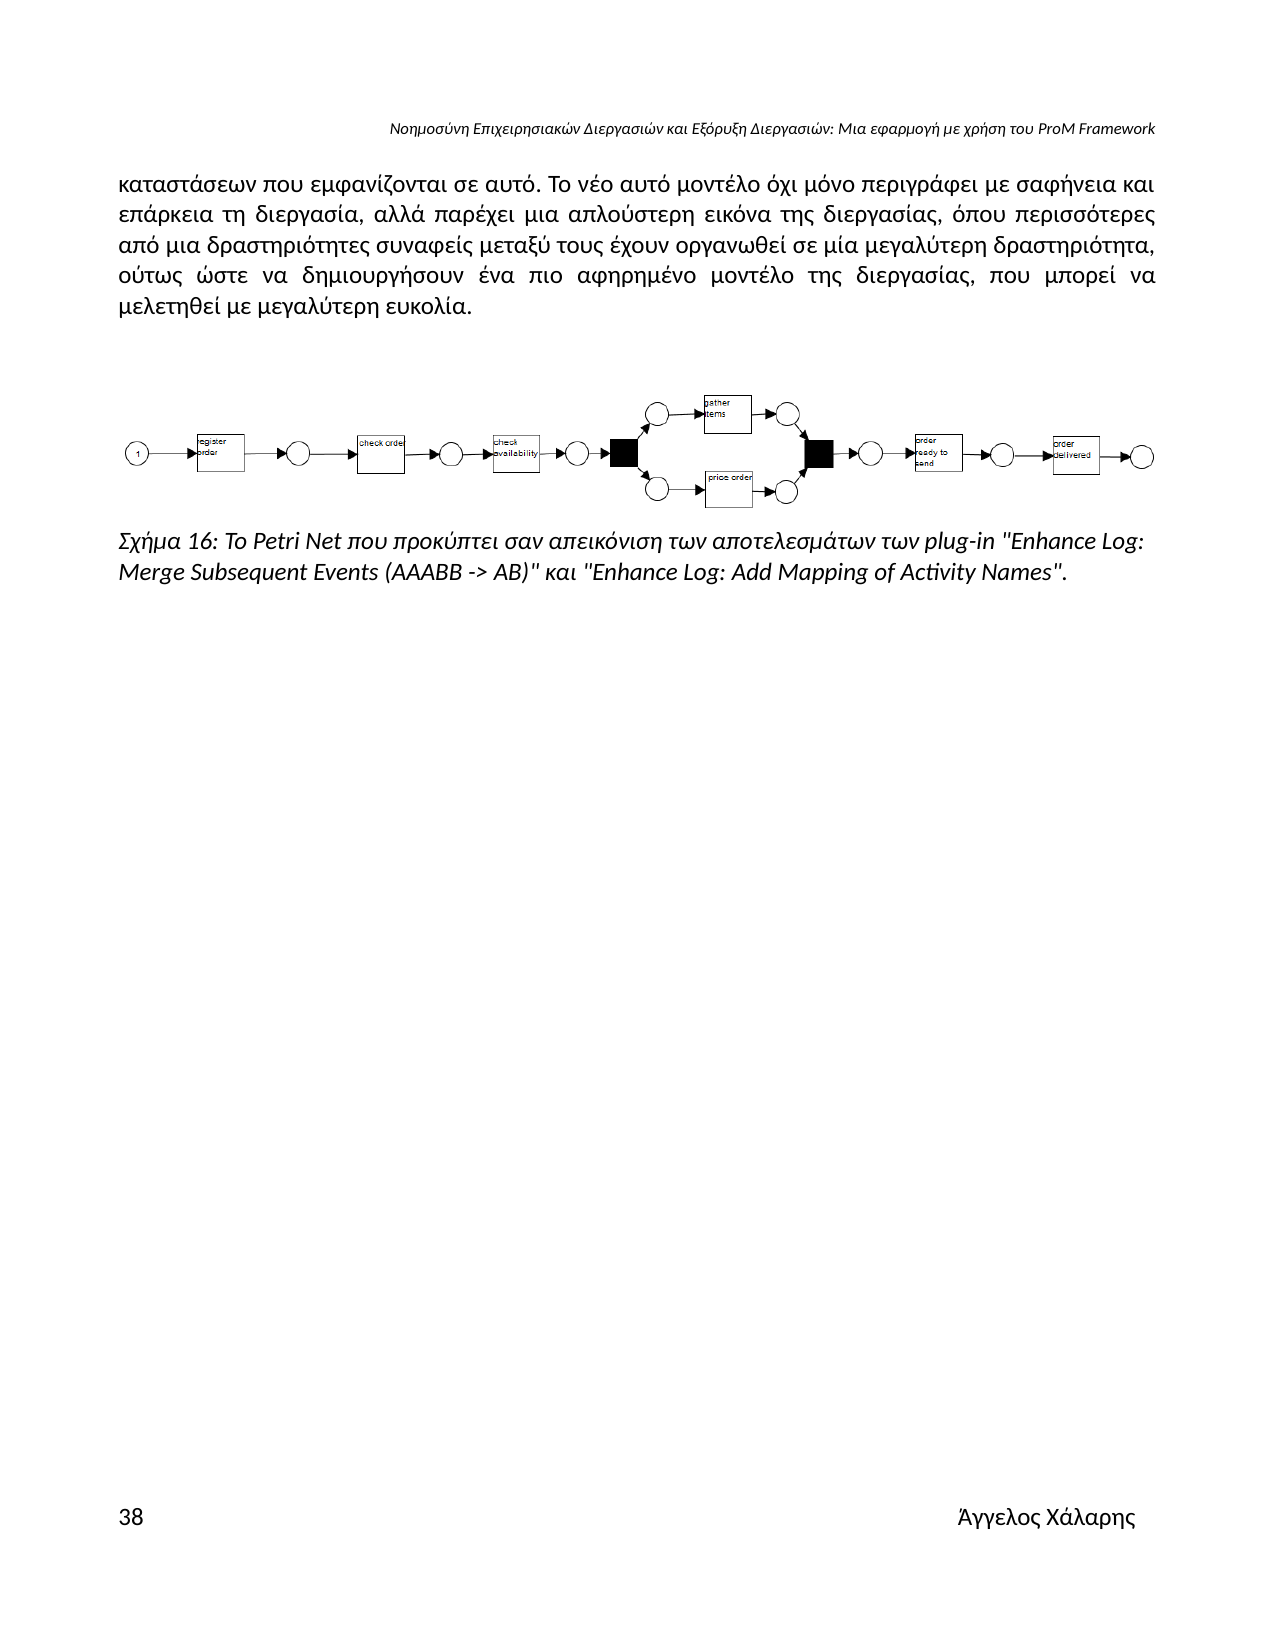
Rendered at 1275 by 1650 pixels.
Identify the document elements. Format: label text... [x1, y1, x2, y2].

picture [118, 345, 1157, 526]
text Σχήμα 16: Το Petri Net που προκύπτει σαν απεικόνιση των αποτελεσμάτων των plug-in "Enhance Log: Merge Subsequent Events (AAABB -> AB)" και "Enhance Log: Add Mapping of Activity Names". [118, 526, 1157, 586]
text καταστάσεων που εμφανίζονται σε αυτό. Το νέο αυτό μοντέλο όχι μόνο περιγράφει με σαφήνεια και επάρκεια τη διεργασία, αλλά παρέχει μια απλούστερη εικόνα της διεργασίας, όπου περισσότερες από μια δραστηριότητες συναφείς μεταξύ τους έχουν οργανωθεί σε μία μεγαλύτερη δραστηριότητα, ούτως ώστε να δημιουργήσουν ένα πιο αφηρημένο μοντέλο της διεργασίας, που μπορεί να μελετηθεί με μεγαλύτερη ευκολία. [118, 168, 1157, 321]
